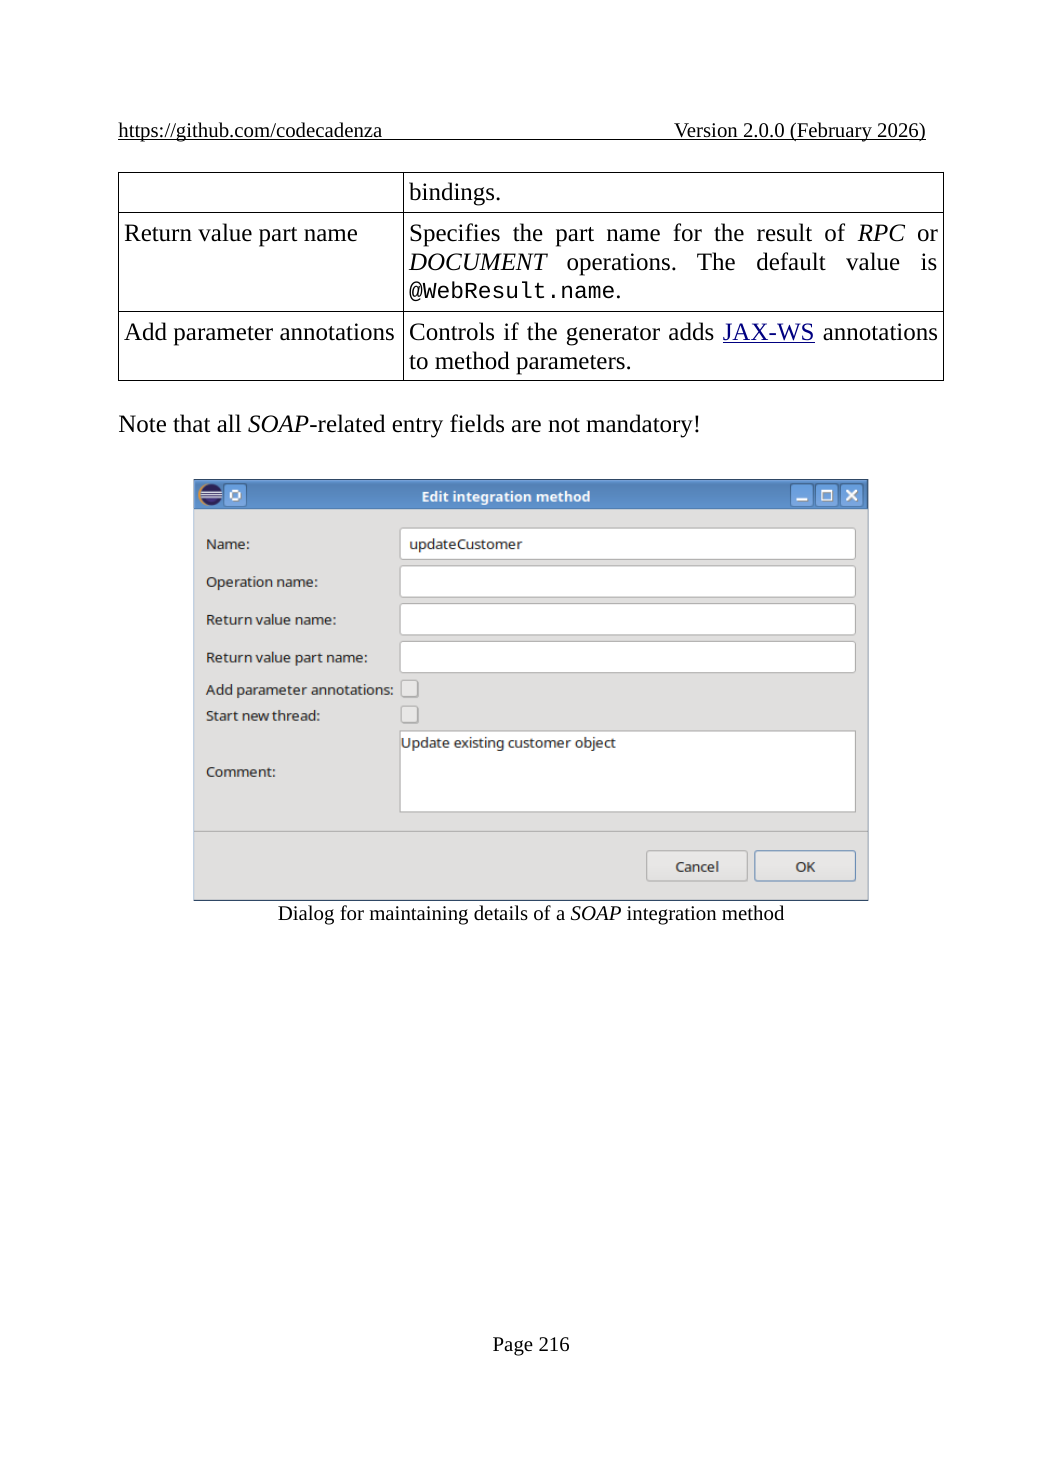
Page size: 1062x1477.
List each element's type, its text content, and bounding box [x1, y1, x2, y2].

table_cell Controls if the generator adds JAX-WS annotations to method parameters. [404, 312, 943, 380]
picture [193, 479, 869, 901]
table_cell [119, 173, 403, 212]
table_cell bindings. [404, 173, 943, 212]
table_cell Return value part name [119, 213, 403, 311]
table_cell Add parameter annotations [119, 312, 403, 380]
text Note that all SOAP-related entry fields are not mandatory! [118, 409, 944, 438]
table_cell Specifies the part name for the result of RPC or DOCUMENT operations. The default value is @WebResult.name. [404, 213, 943, 311]
text Dialog for maintaining details of a SOAP integration method [193, 901, 868, 925]
